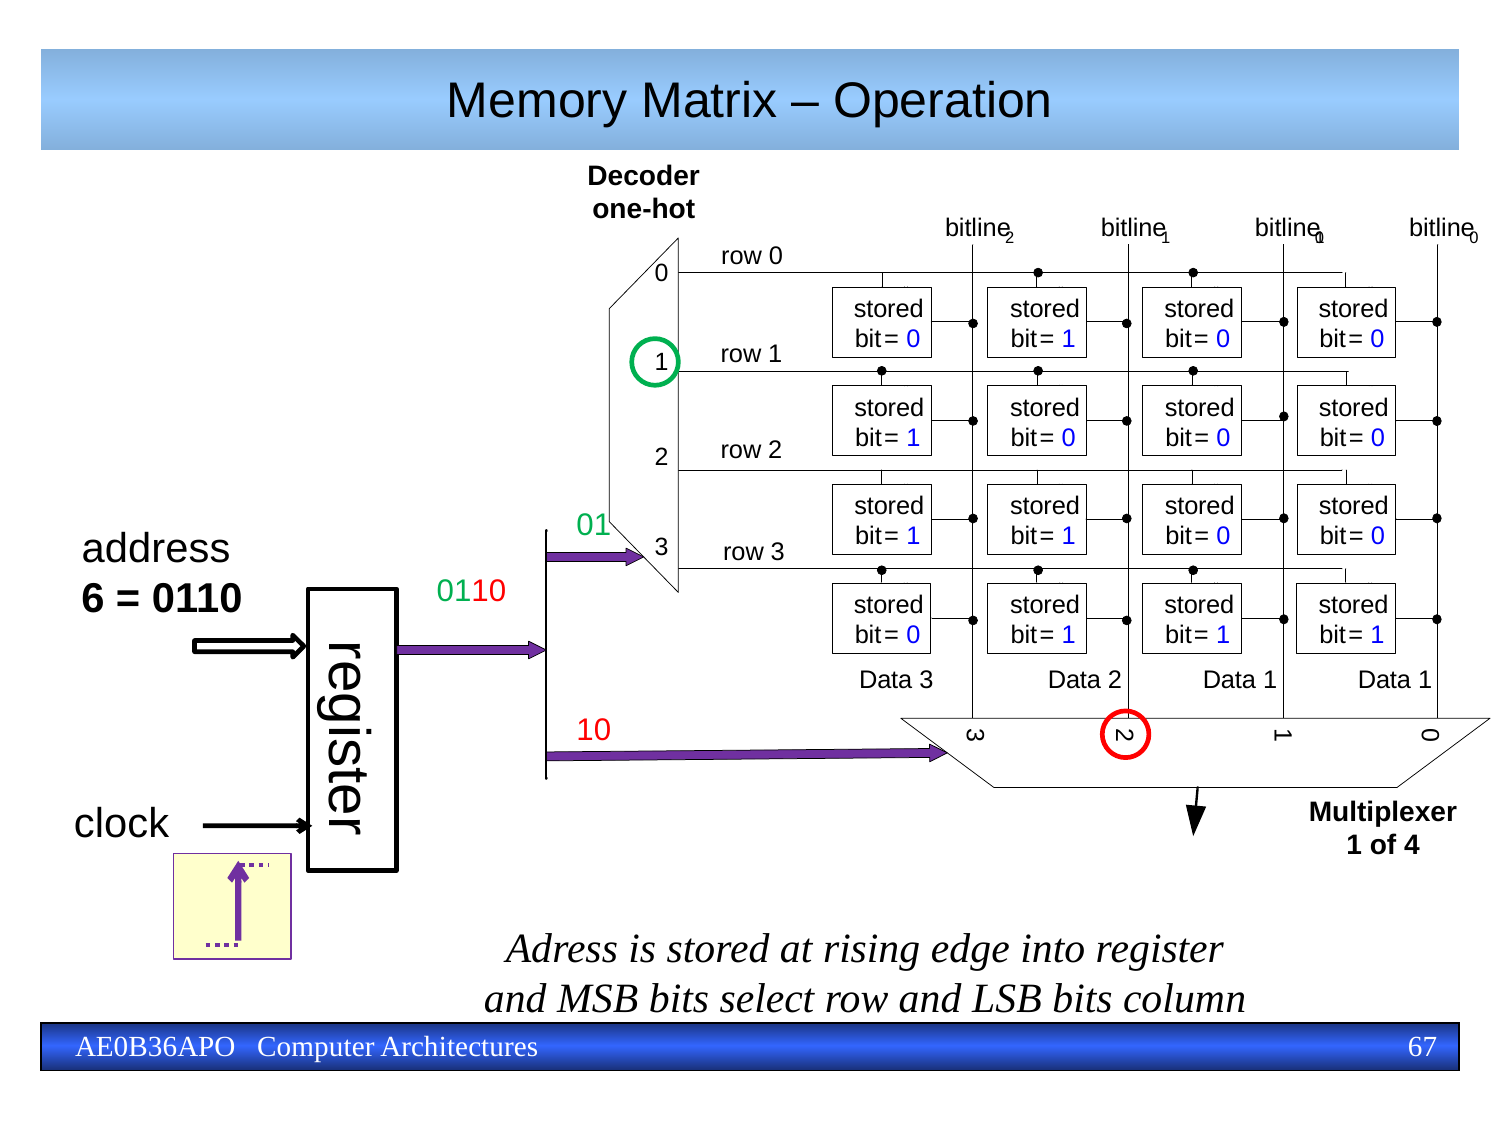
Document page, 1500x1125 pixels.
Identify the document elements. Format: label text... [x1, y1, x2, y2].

text_box Adress is stored at rising edge into register and MSB bits select row and LSB bits column [291, 913, 1440, 1029]
text_box register [310, 626, 392, 851]
text_box clock [59, 787, 185, 853]
text_box [173, 853, 292, 959]
picture [392, 149, 1495, 879]
text_box address 6 = 0110 [66, 513, 258, 628]
title Memory Matrix – Operation [41, 49, 1459, 150]
